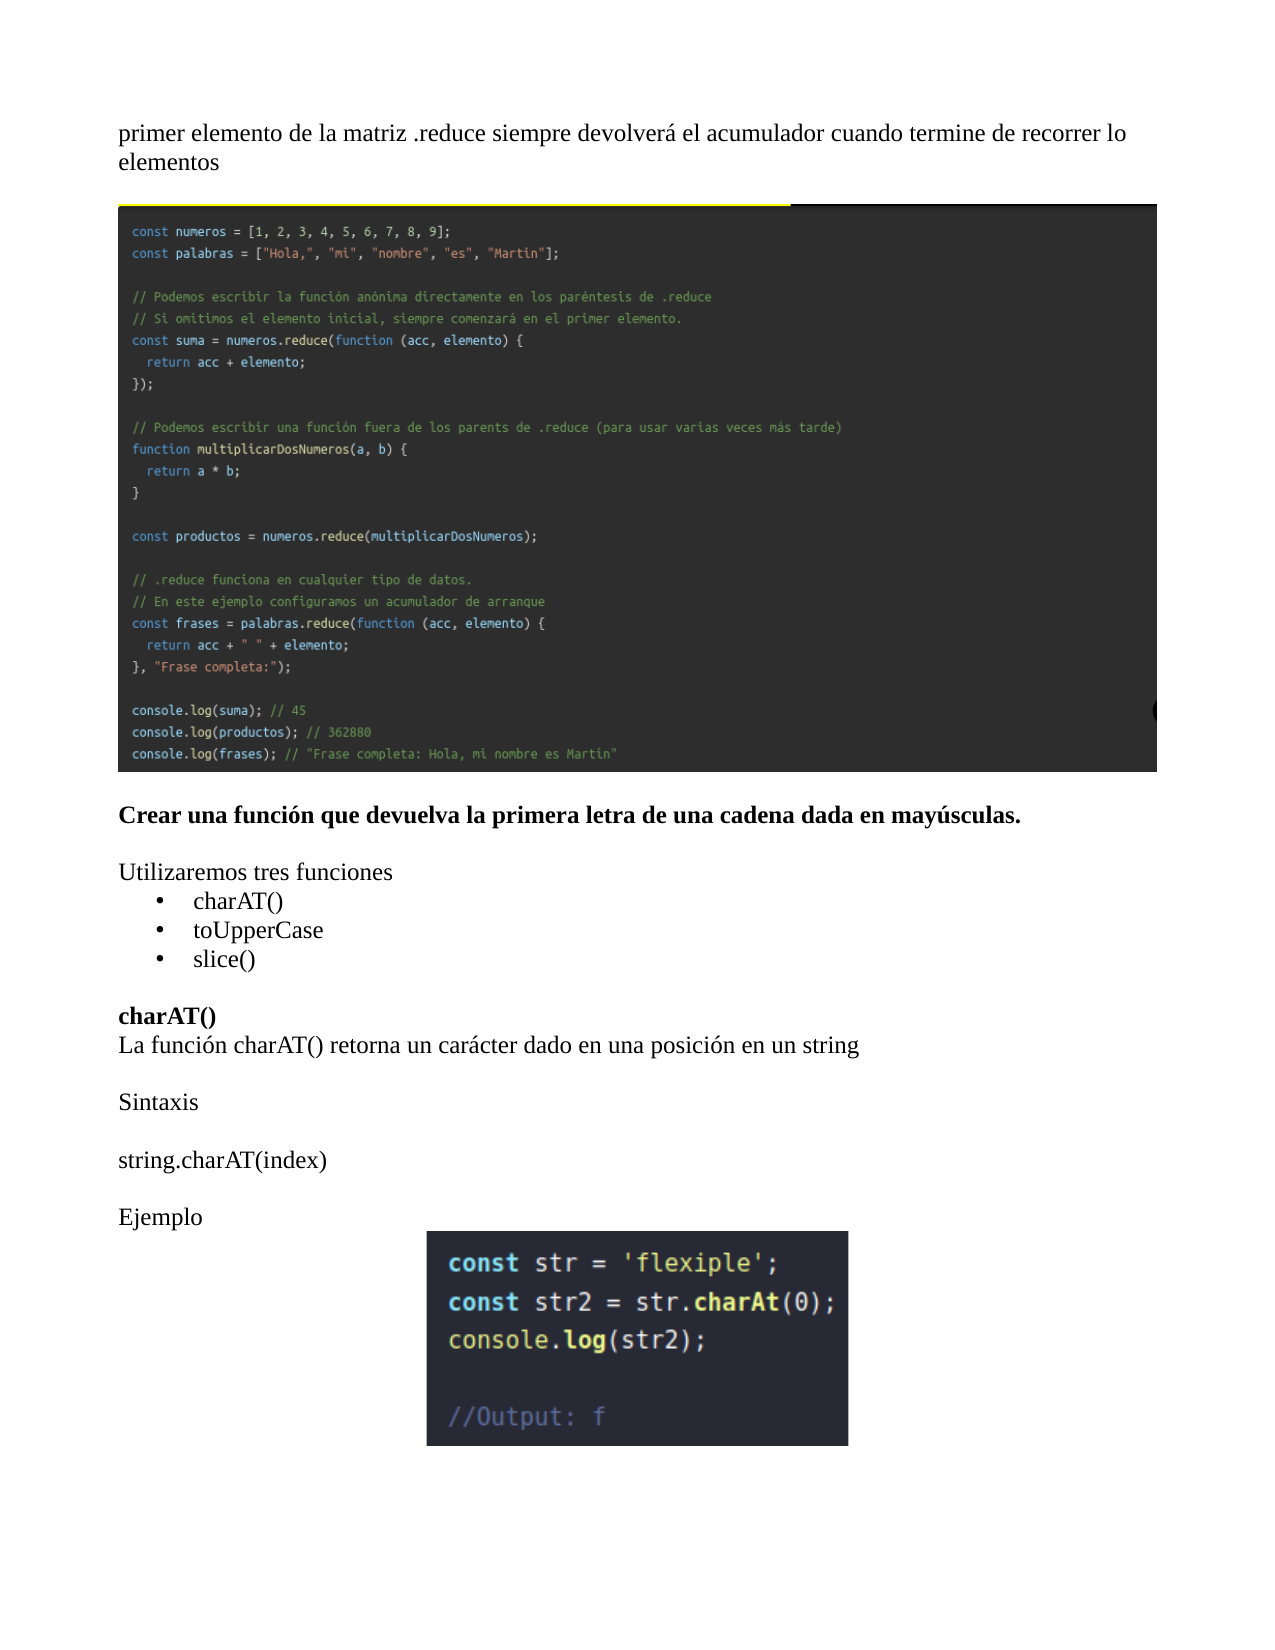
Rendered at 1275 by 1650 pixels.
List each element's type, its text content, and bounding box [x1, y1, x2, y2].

text La función charAT() retorna un carácter dado en una posición en un string [118, 1030, 1157, 1059]
list charAT() [156, 886, 1157, 915]
list slice() [156, 944, 1157, 972]
text Ejemplo [118, 1202, 1157, 1231]
text string.charAT(index) [118, 1145, 1157, 1174]
text Sintaxis [118, 1087, 1157, 1116]
list toUpperCase [156, 915, 1157, 944]
text primer elemento de la matriz .reduce siempre devolverá el acumulador cuando termine de recorrer lo elementos [118, 118, 1157, 176]
text [118, 1231, 1157, 1490]
text Crear una función que devuelva la primera letra de una cadena dada en mayúsculas. [118, 772, 1157, 829]
picture [426, 1231, 849, 1446]
text charAT() [118, 1001, 1157, 1030]
text Utilizaremos tres funciones [118, 857, 1157, 886]
picture [118, 204, 1157, 772]
